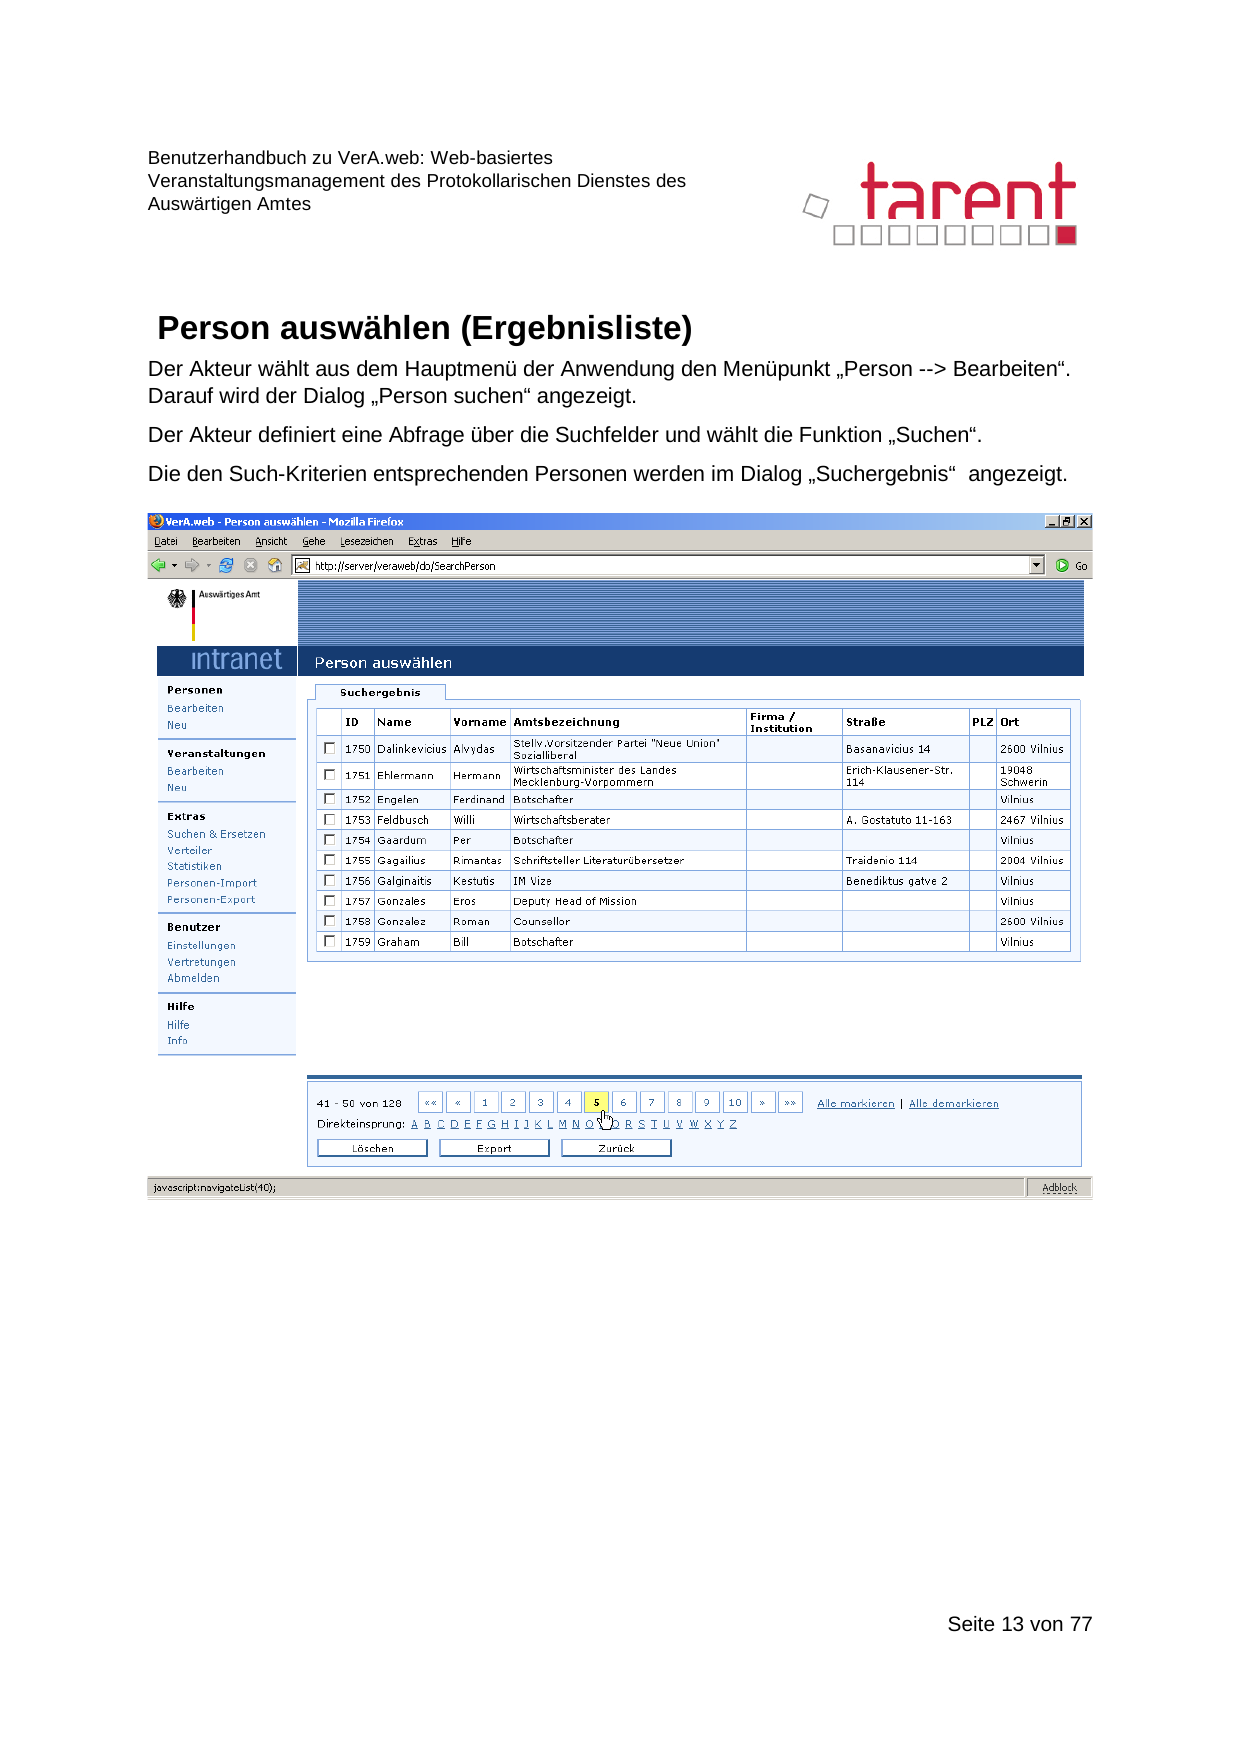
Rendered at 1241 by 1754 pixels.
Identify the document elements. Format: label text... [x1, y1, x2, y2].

picture [790, 151, 1091, 255]
text Die den Such-Kriterien entsprechenden Personen werden im Dialog „Suchergebnis“ angezeigt. [148, 462, 1092, 513]
text Der Akteur definiert eine Abfrage über die Suchfelder und wählt die Funktion „Suchen“. [148, 422, 1092, 447]
text Der Akteur wählt aus dem Hauptmenü der Anwendung den Menüpunkt „Person --> Bearbeiten“. Darauf wird der Dialog „Person suchen“ angezeigt. [148, 356, 1092, 408]
picture [147, 513, 1093, 1200]
subtitle Person auswählen (Ergebnisliste) [148, 309, 1092, 346]
